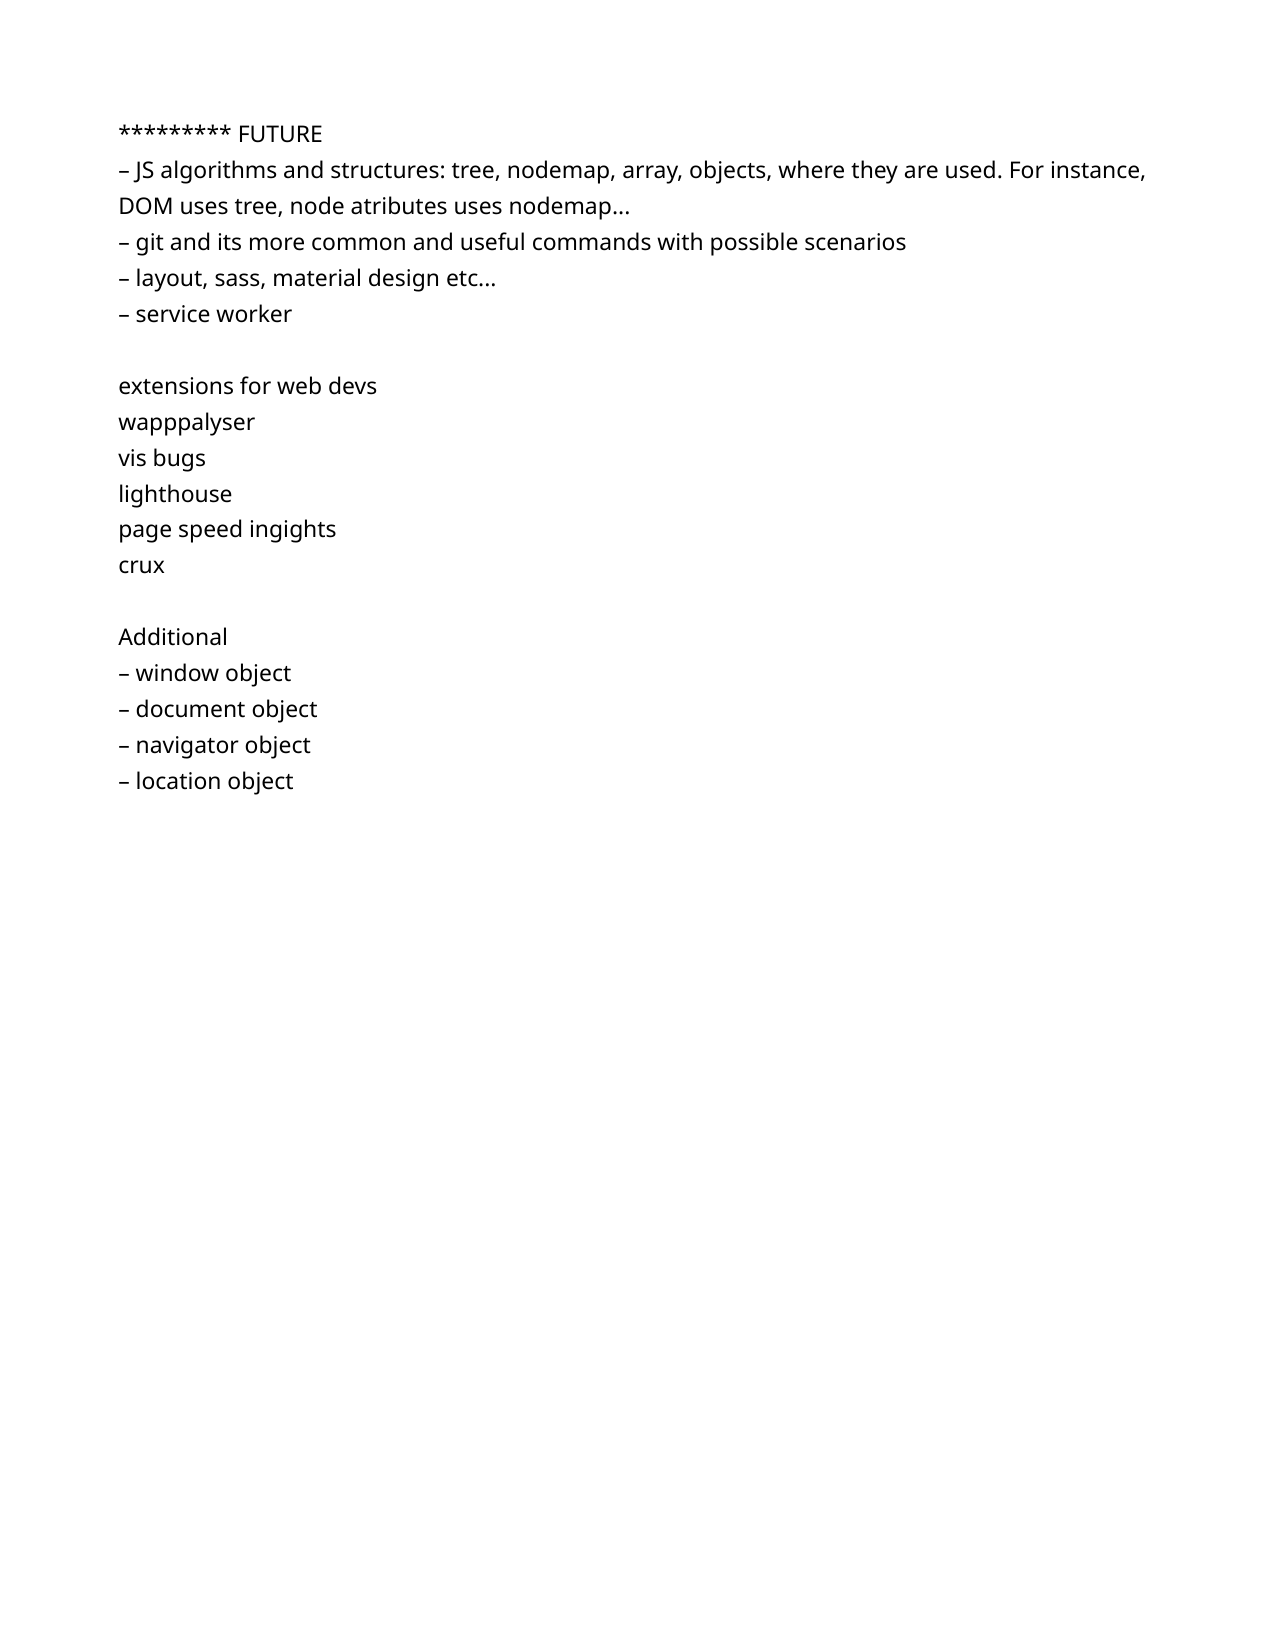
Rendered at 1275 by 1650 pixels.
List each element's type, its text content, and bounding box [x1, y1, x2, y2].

text – location object [118, 765, 1157, 796]
text – document object [118, 693, 1157, 724]
text vis bugs [118, 442, 1157, 473]
text – layout, sass, material design etc... [118, 262, 1157, 293]
text ********* FUTURE [118, 118, 1157, 149]
text – navigator object [118, 729, 1157, 760]
text – service worker [118, 298, 1157, 329]
text extensions for web devs [118, 370, 1157, 401]
text wapppalyser [118, 406, 1157, 437]
text crux [118, 549, 1157, 581]
text lighthouse [118, 477, 1157, 509]
text page speed ingights [118, 513, 1157, 545]
text – JS algorithms and structures: tree, nodemap, array, objects, where they are used. For instance, DOM uses tree, node atributes uses nodemap... [118, 154, 1157, 221]
text – window object [118, 657, 1157, 688]
text Additional [118, 621, 1157, 652]
text – git and its more common and useful commands with possible scenarios [118, 226, 1157, 257]
